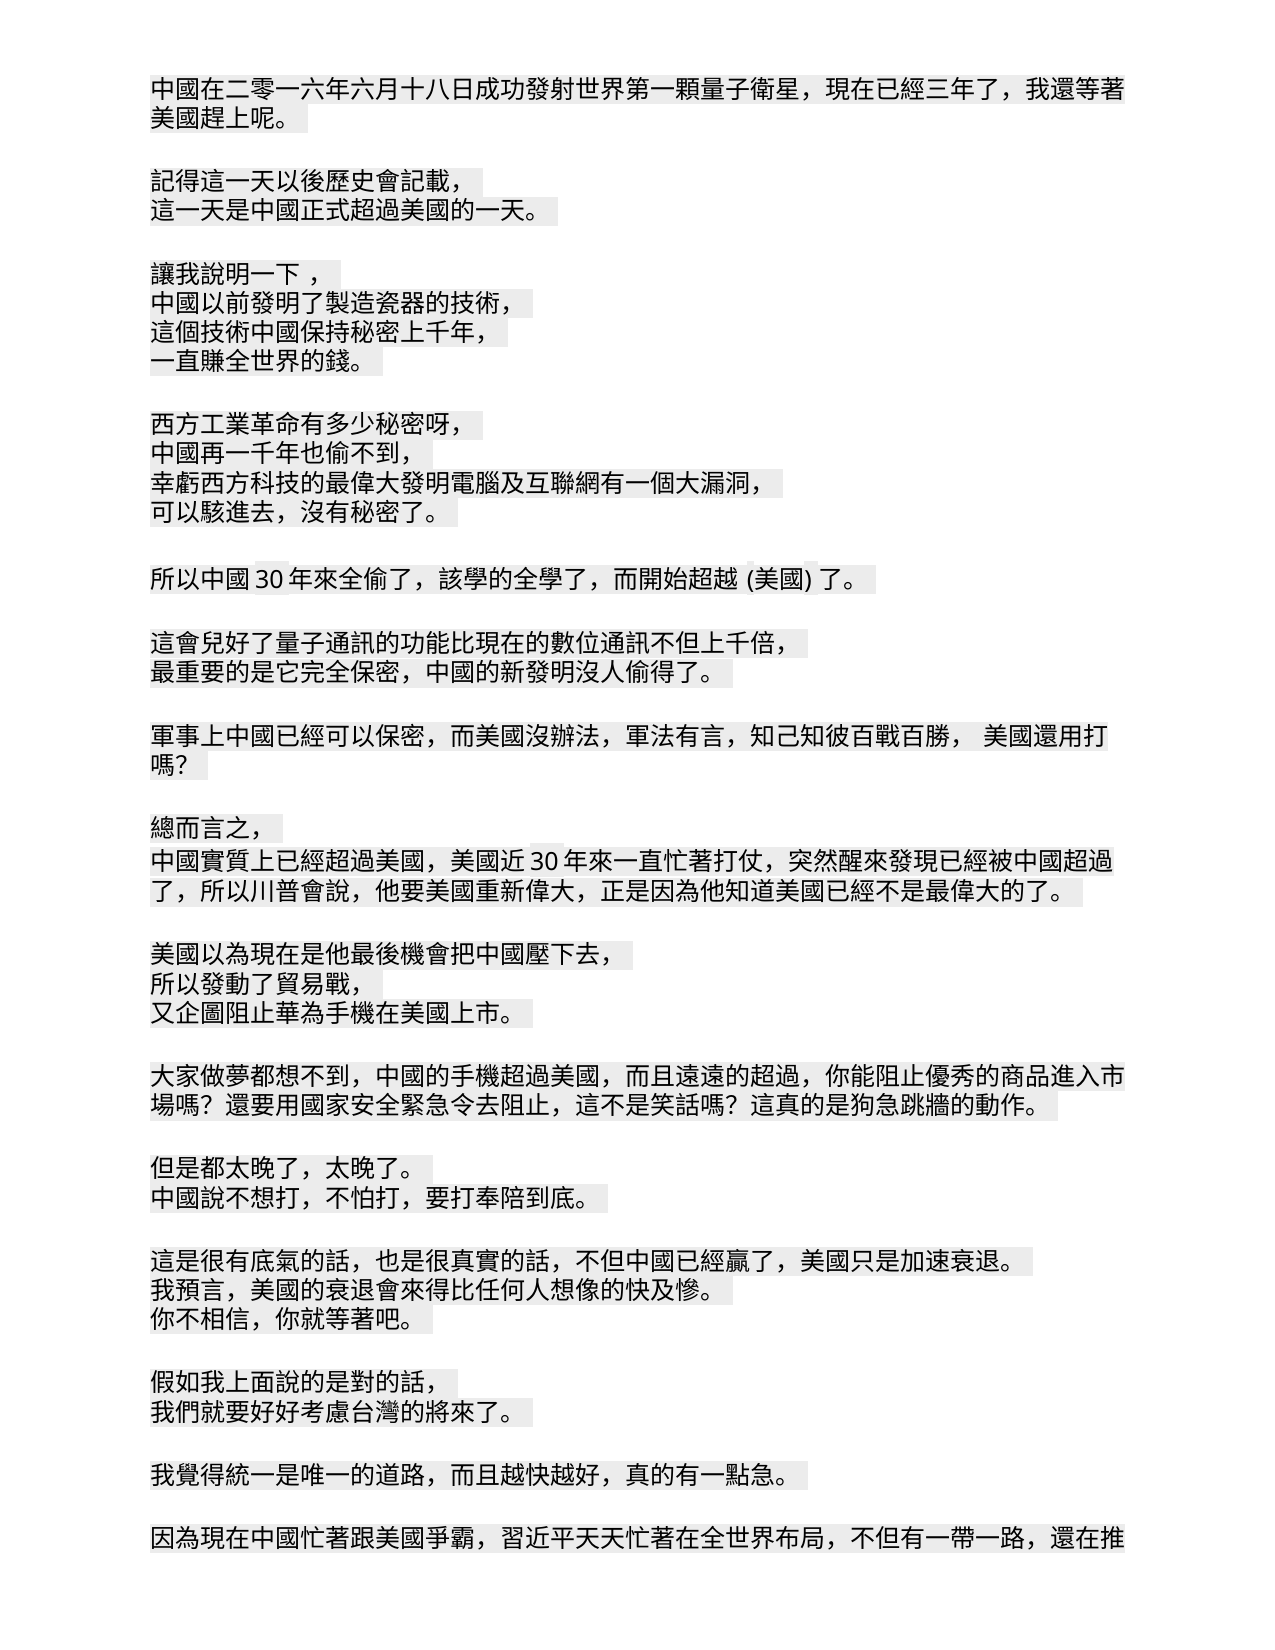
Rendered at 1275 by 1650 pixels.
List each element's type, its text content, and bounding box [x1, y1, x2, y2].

text 中國在二零一六年六月十八日成功發射世界第一顆量子衛星，現在已經三年了，我還等著美國趕上呢。 記得這一天以後歷史會記載， 這一天是中國正式超過美國的一天。 讓我說明一下 ， 中國以前發明了製造瓷器的技術， 這個技術中國保持秘密上千年， 一直賺全世界的錢。 西方工業革命有多少秘密呀， 中國再一千年也偷不到， 幸虧西方科技的最偉大發明電腦及互聯網有一個大漏洞， 可以駭進去，沒有秘密了。 所以中國30年來全偷了，該學的全學了，而開始超越 (美國) 了。 這會兒好了量子通訊的功能比現在的數位通訊不但上千倍， 最重要的是它完全保密，中國的新發明沒人偷得了。 軍事上中國已經可以保密，而美國沒辦法，軍法有言，知己知彼百戰百勝， 美國還用打嗎？ 總而言之， 中國實質上已經超過美國，美國近30年來一直忙著打仗，突然醒來發現已經被中國超過了，所以川普會說，他要美國重新偉大，正是因為他知道美國已經不是最偉大的了。 美國以為現在是他最後機會把中國壓下去， 所以發動了貿易戰， 又企圖阻止華為手機在美國上市。 大家做夢都想不到，中國的手機超過美國，而且遠遠的超過，你能阻止優秀的商品進入市場嗎？還要用國家安全緊急令去阻止，這不是笑話嗎？這真的是狗急跳牆的動作。 但是都太晚了，太晚了。 中國說不想打，不怕打，要打奉陪到底。 這是很有底氣的話，也是很真實的話，不但中國已經贏了，美國只是加速衰退。 我預言，美國的衰退會來得比任何人想像的快及慘。 你不相信，你就等著吧。 假如我上面說的是對的話， 我們就要好好考慮台灣的將來了。 我覺得統一是唯一的道路，而且越快越好，真的有一點急。 因為現在中國忙著跟美國爭霸，習近平天天忙著在全世界布局，不但有一帶一路，還在推 [150, 75, 1125, 1553]
